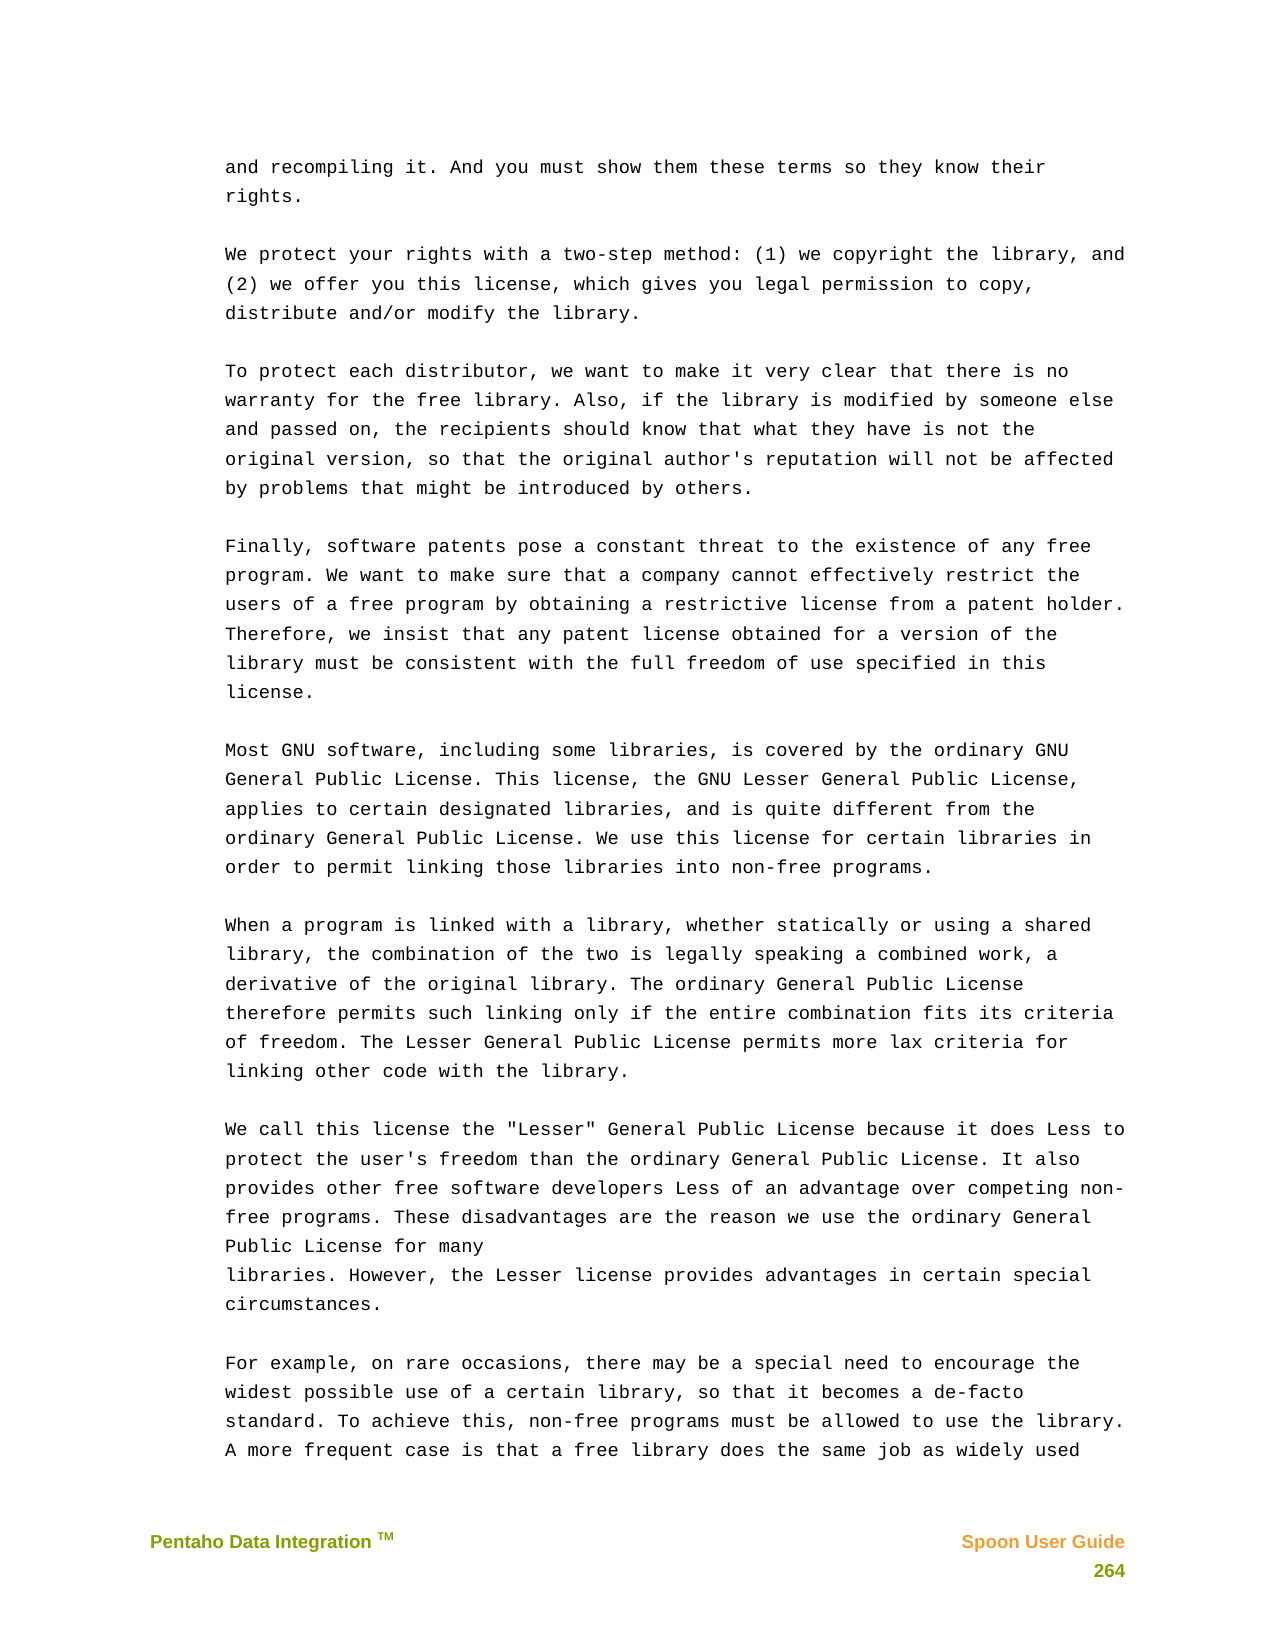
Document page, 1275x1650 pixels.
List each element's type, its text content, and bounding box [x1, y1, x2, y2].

text Most GNU software, including some libraries, is covered by the ordinary GNU General Public License. This license, the GNU Lesser General Public License, applies to certain designated libraries, and is quite different from the ordinary General Public License. We use this license for certain libraries in order to permit linking those libraries into non-free programs. [225, 733, 1125, 879]
text When a program is linked with a library, whether statically or using a shared library, the combination of the two is legally speaking a combined work, a derivative of the original library. The ordinary General Public License therefore permits such linking only if the entire combination fits its criteria of freedom. The Lesser General Public License permits more lax criteria for linking other code with the library. [225, 908, 1125, 1083]
text For example, on rare occasions, there may be a special need to encourage the widest possible use of a certain library, so that it becomes a de-facto standard. To achieve this, non-free programs must be allowed to use the library. A more frequent case is that a free library does the same job as widely used [225, 1346, 1125, 1462]
text We protect your rights with a two-step method: (1) we copyright the library, and (2) we offer you this license, which gives you legal permission to copy, distribute and/or modify the library. [225, 237, 1125, 325]
text To protect each distributor, we want to make it very clear that there is no warranty for the free library. Also, if the library is modified by someone else and passed on, the recipients should know that what they have is not the original version, so that the original author's reputation will not be affected by problems that might be introduced by others. [225, 354, 1125, 500]
text We call this license the "Lesser" General Public License because it does Less to protect the user's freedom than the ordinary General Public License. It also provides other free software developers Less of an advantage over competing non-free programs. These disadvantages are the reason we use the ordinary General Public License for many [225, 1112, 1125, 1258]
text Finally, software patents pose a constant threat to the existence of any free program. We want to make sure that a company cannot effectively restrict the users of a free program by obtaining a restrictive license from a patent holder. Therefore, we insist that any patent license obtained for a version of the library must be consistent with the full freedom of use specified in this license. [225, 529, 1125, 704]
text libraries. However, the Lesser license provides advantages in certain special circumstances. [225, 1258, 1125, 1317]
text and recompiling it. And you must show them these terms so they know their rights. [225, 150, 1125, 208]
